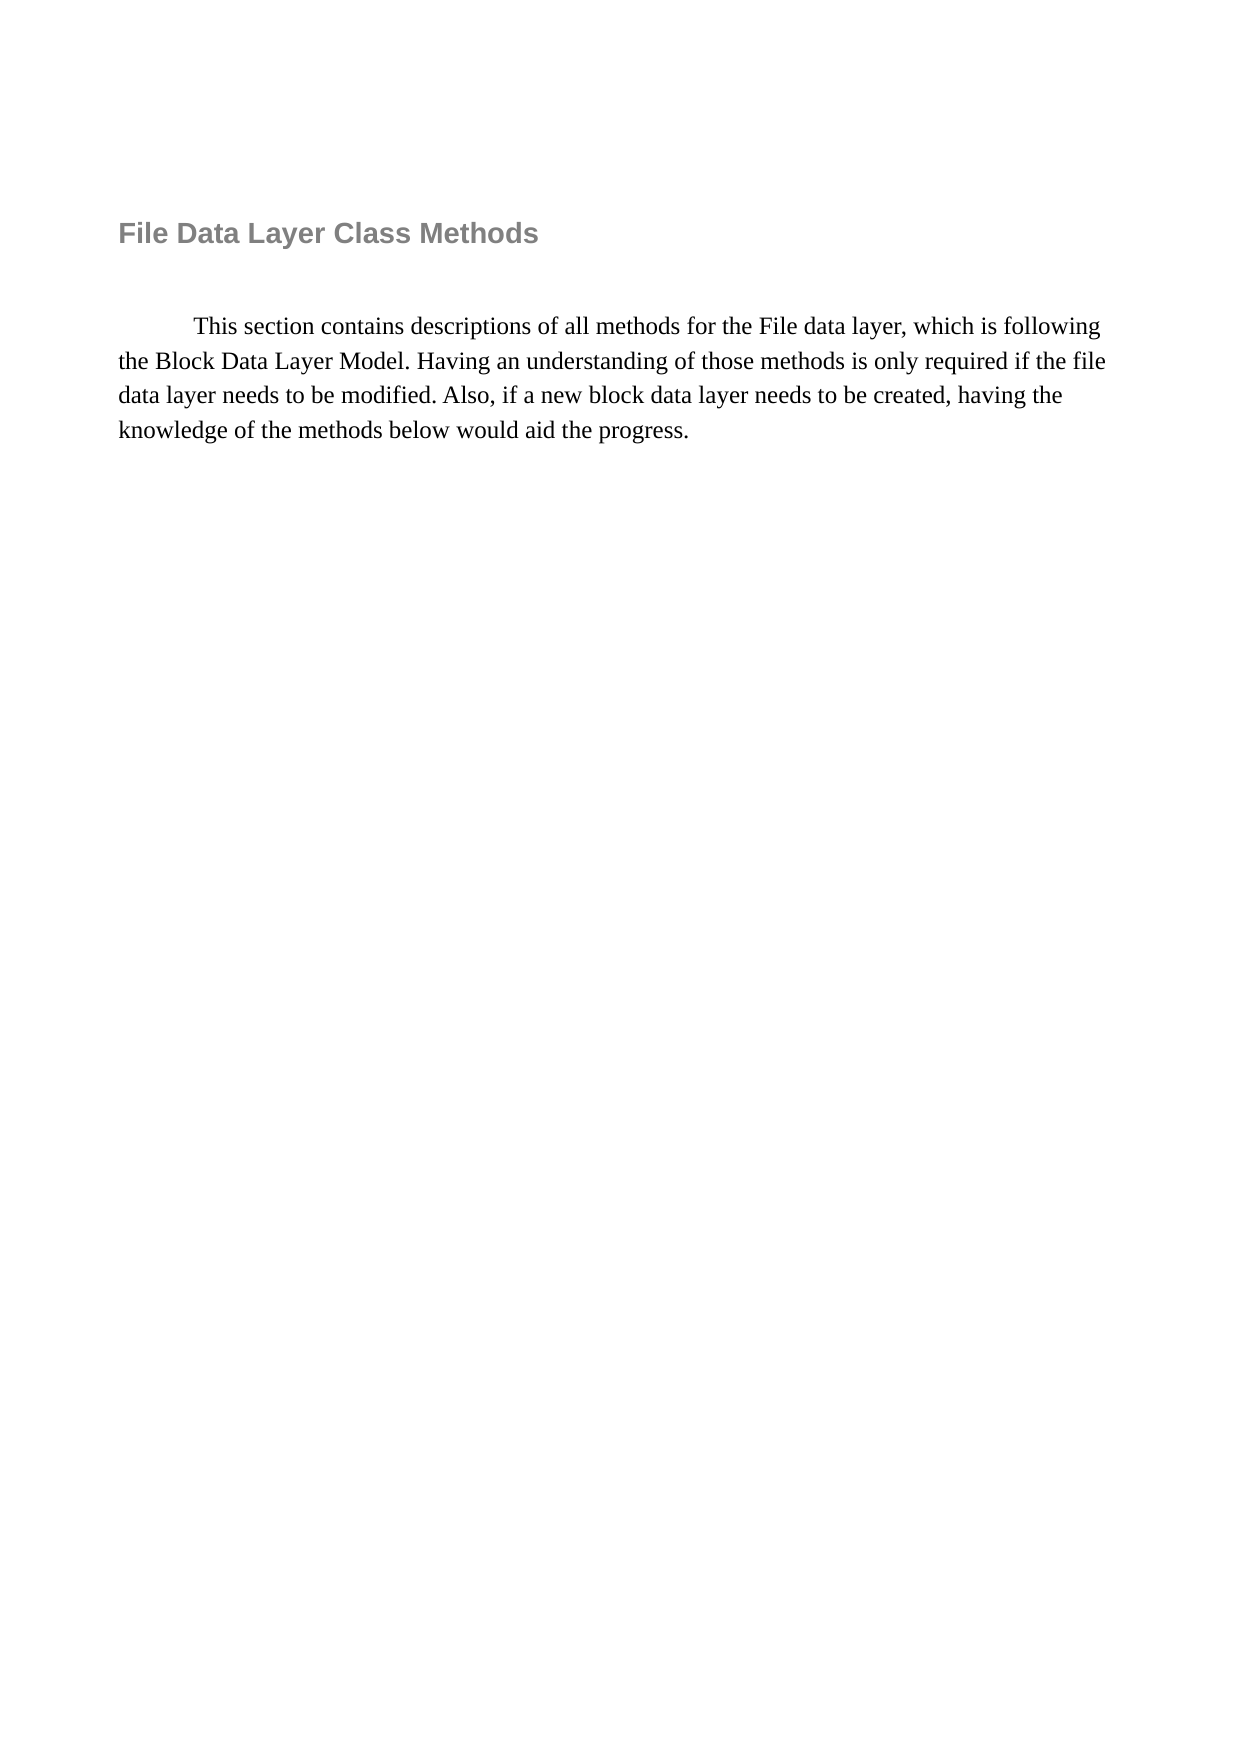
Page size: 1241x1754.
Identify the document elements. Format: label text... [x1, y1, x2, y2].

subtitle File Data Layer Class Methods [118, 216, 1122, 250]
text This section contains descriptions of all methods for the File data layer, which is following the Block Data Layer Model. Having an understanding of those methods is only required if the file data layer needs to be modified. Also, if a new block data layer needs to be created, having the knowledge of the methods below would aid the progress. [118, 311, 1122, 443]
